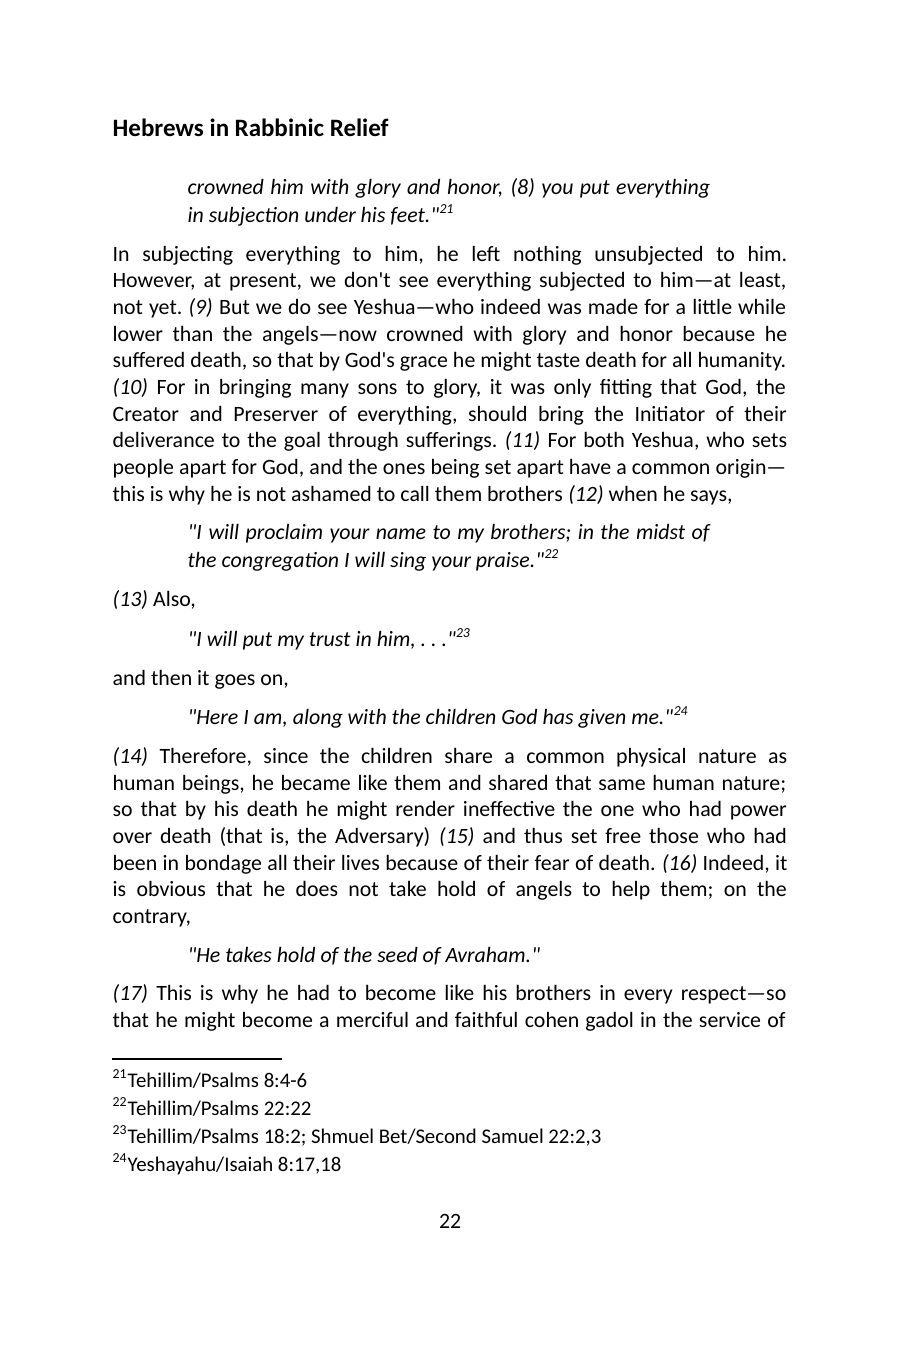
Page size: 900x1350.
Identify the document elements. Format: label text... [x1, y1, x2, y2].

text Tehillim/Psalms 22:22 [112, 1093, 787, 1121]
text "Here I am, along with the children God has given me." [187, 702, 712, 730]
text (17) This is why he had to become like his brothers in every respect—so that he might become a merciful and faithful cohen gadol in the service of [112, 979, 787, 1033]
text (13) Also, [112, 585, 787, 612]
text and then it goes on, [112, 664, 787, 690]
text Yeshayahu/Isaiah 8:17,18 [112, 1149, 787, 1177]
text Tehillim/Psalms 18:2; Shmuel Bet/Second Samuel 22:2,3 [112, 1121, 787, 1149]
text "I will put my trust in him, . . ." [187, 624, 712, 652]
text Tehillim/Psalms 8:4-6 [112, 1065, 787, 1093]
text "He takes hold of the seed of Avraham." [187, 941, 712, 968]
text (14) Therefore, since the children share a common physical nature as human beings, he became like them and shared that same human nature; so that by his death he might render ineffective the one who had power over death (that is, the Adversary) (15) and thus set free those who had been in bondage all their lives because of their fear of death. (16) Indeed, it is obvious that he does not take hold of angels to help them; on the contrary, [112, 742, 787, 929]
text crowned him with glory and honor, (8) you put everything in subjection under his feet." [187, 173, 712, 228]
text In subjecting everything to him, he left nothing unsubjected to him. However, at present, we don't see everything subjected to him—at least, not yet. (9) But we do see Yeshua—who indeed was made for a little while lower than the angels—now crowned with glory and honor because he suffered death, so that by God's grace he might taste death for all humanity. (10) For in bringing many sons to glory, it was only fitting that God, the Creator and Preserver of everything, should bring the Initiator of their deliverance to the goal through sufferings. (11) For both Yeshua, who sets people apart for God, and the ones being set apart have a common origin—this is why he is not ashamed to call them brothers (12) when he says, [112, 240, 787, 506]
text "I will proclaim your name to my brothers; in the midst of the congregation I will sing your praise." [187, 518, 712, 573]
